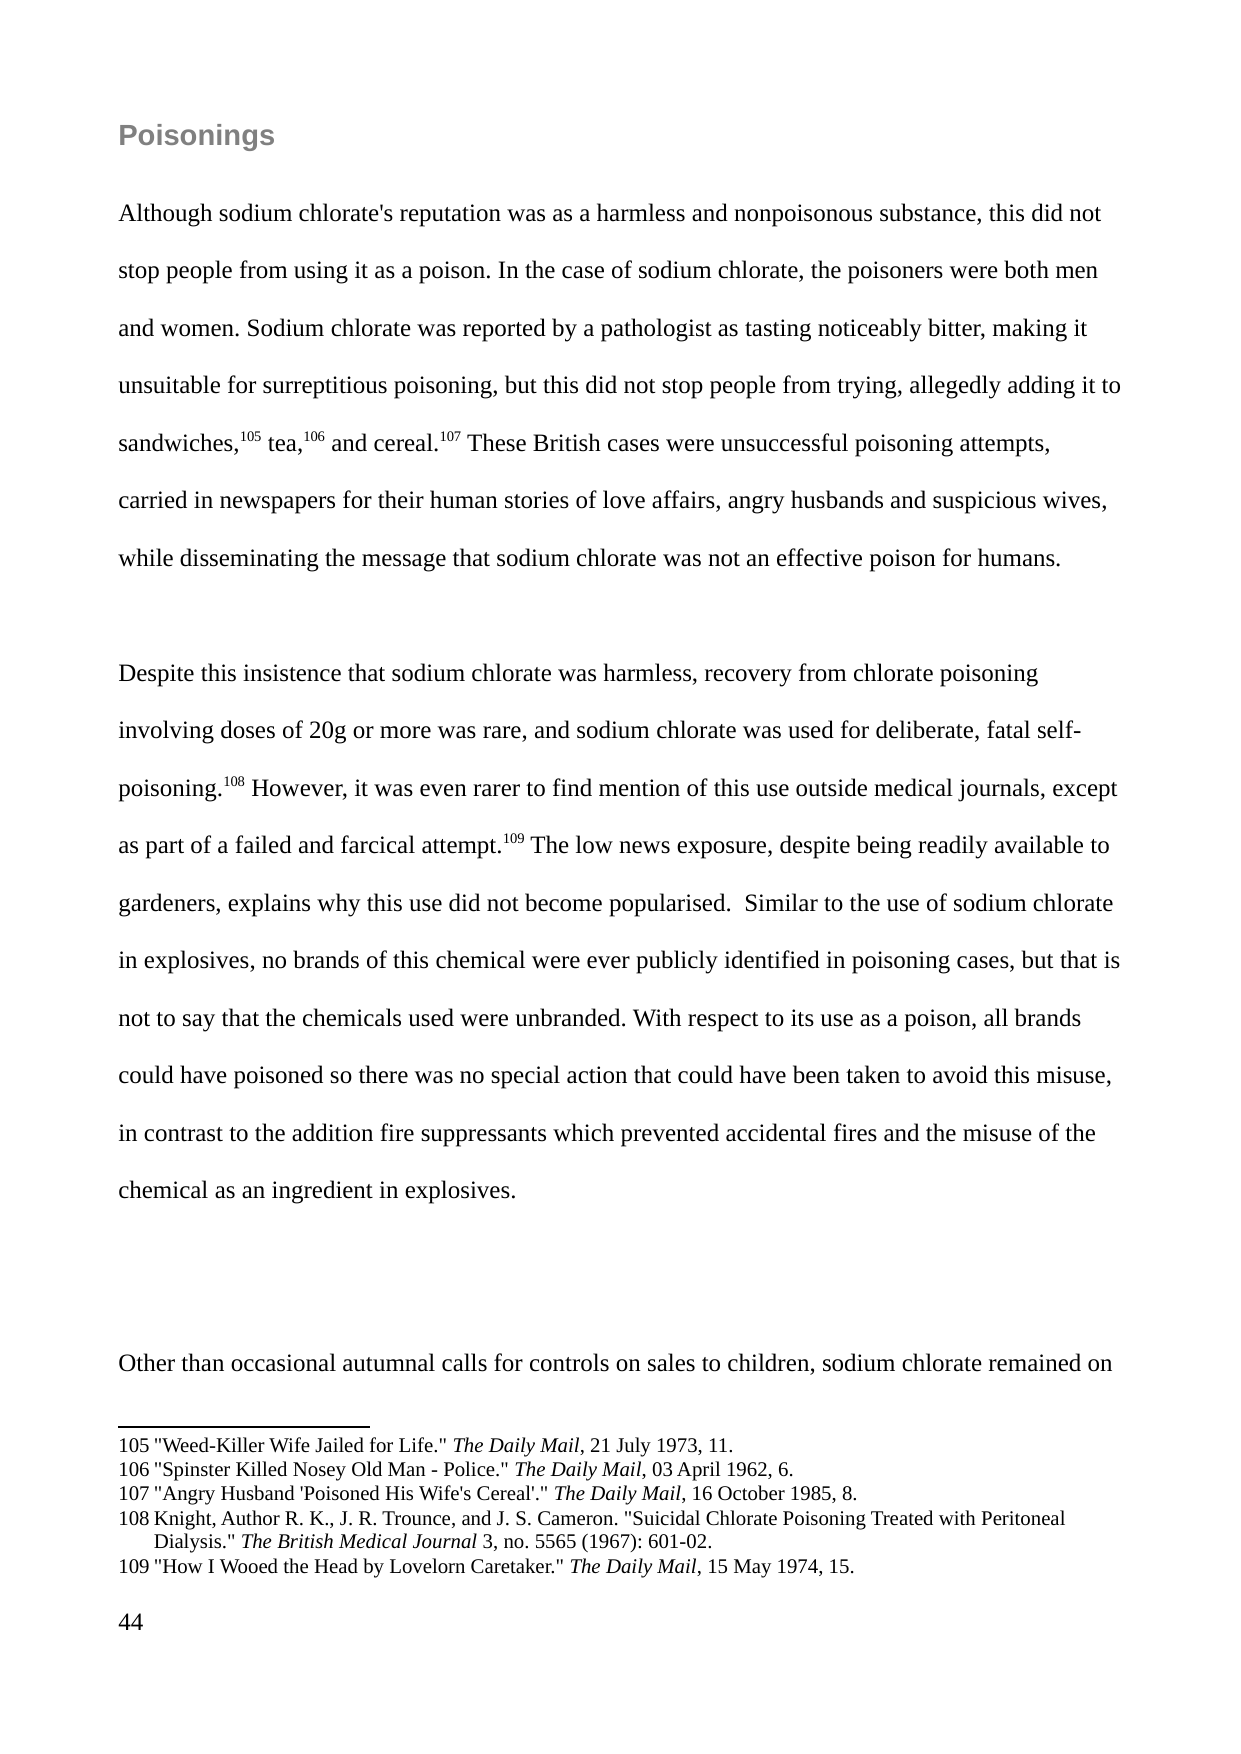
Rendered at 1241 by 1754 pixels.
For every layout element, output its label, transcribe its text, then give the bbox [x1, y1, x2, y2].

text Although sodium chlorate's reputation was as a harmless and nonpoisonous substance, this did not stop people from using it as a poison. In the case of sodium chlorate, the poisoners were both men and women. Sodium chlorate was reported by a pathologist as tasting noticeably bitter, making it unsuitable for surreptitious poisoning, but this did not stop people from trying, allegedly adding it to sandwiches, tea, and cereal. These British cases were unsuccessful poisoning attempts, carried in newspapers for their human stories of love affairs, angry husbands and suspicious wives, while disseminating the message that sodium chlorate was not an effective poison for humans. [118, 198, 1122, 571]
text "Spinster Killed Nosey Old Man - Police." The Daily Mail, 03 April 1962, 6. [118, 1457, 1122, 1481]
subtitle Poisonings [118, 118, 1122, 152]
text "Weed-Killer Wife Jailed for Life." The Daily Mail, 21 July 1973, 11. [118, 1433, 1122, 1457]
text Other than occasional autumnal calls for controls on sales to children, sodium chlorate remained on [118, 1348, 1122, 1376]
text "How I Wooed the Head by Lovelorn Caretaker." The Daily Mail, 15 May 1974, 15. [118, 1553, 1122, 1578]
text Despite this insistence that sodium chlorate was harmless, recovery from chlorate poisoning involving doses of 20g or more was rare, and sodium chlorate was used for deliberate, fatal self-poisoning. However, it was even rarer to find mention of this use outside medical journals, except as part of a failed and farcical attempt. The low news exposure, despite being readily available to gardeners, explains why this use did not become popularised. Similar to the use of sodium chlorate in explosives, no brands of this chemical were ever publicly identified in poisoning cases, but that is not to say that the chemicals used were unbranded. With respect to its use as a poison, all brands could have poisoned so there was no special action that could have been taken to avoid this misuse, in contrast to the addition fire suppressants which prevented accidental fires and the misuse of the chemical as an ingredient in explosives. [118, 658, 1122, 1204]
text Knight, Author R. K., J. R. Trounce, and J. S. Cameron. "Suicidal Chlorate Poisoning Treated with Peritoneal Dialysis." The British Medical Journal 3, no. 5565 (1967): 601-02. [118, 1505, 1122, 1553]
text "Angry Husband 'Poisoned His Wife's Cereal'." The Daily Mail, 16 October 1985, 8. [118, 1481, 1122, 1505]
